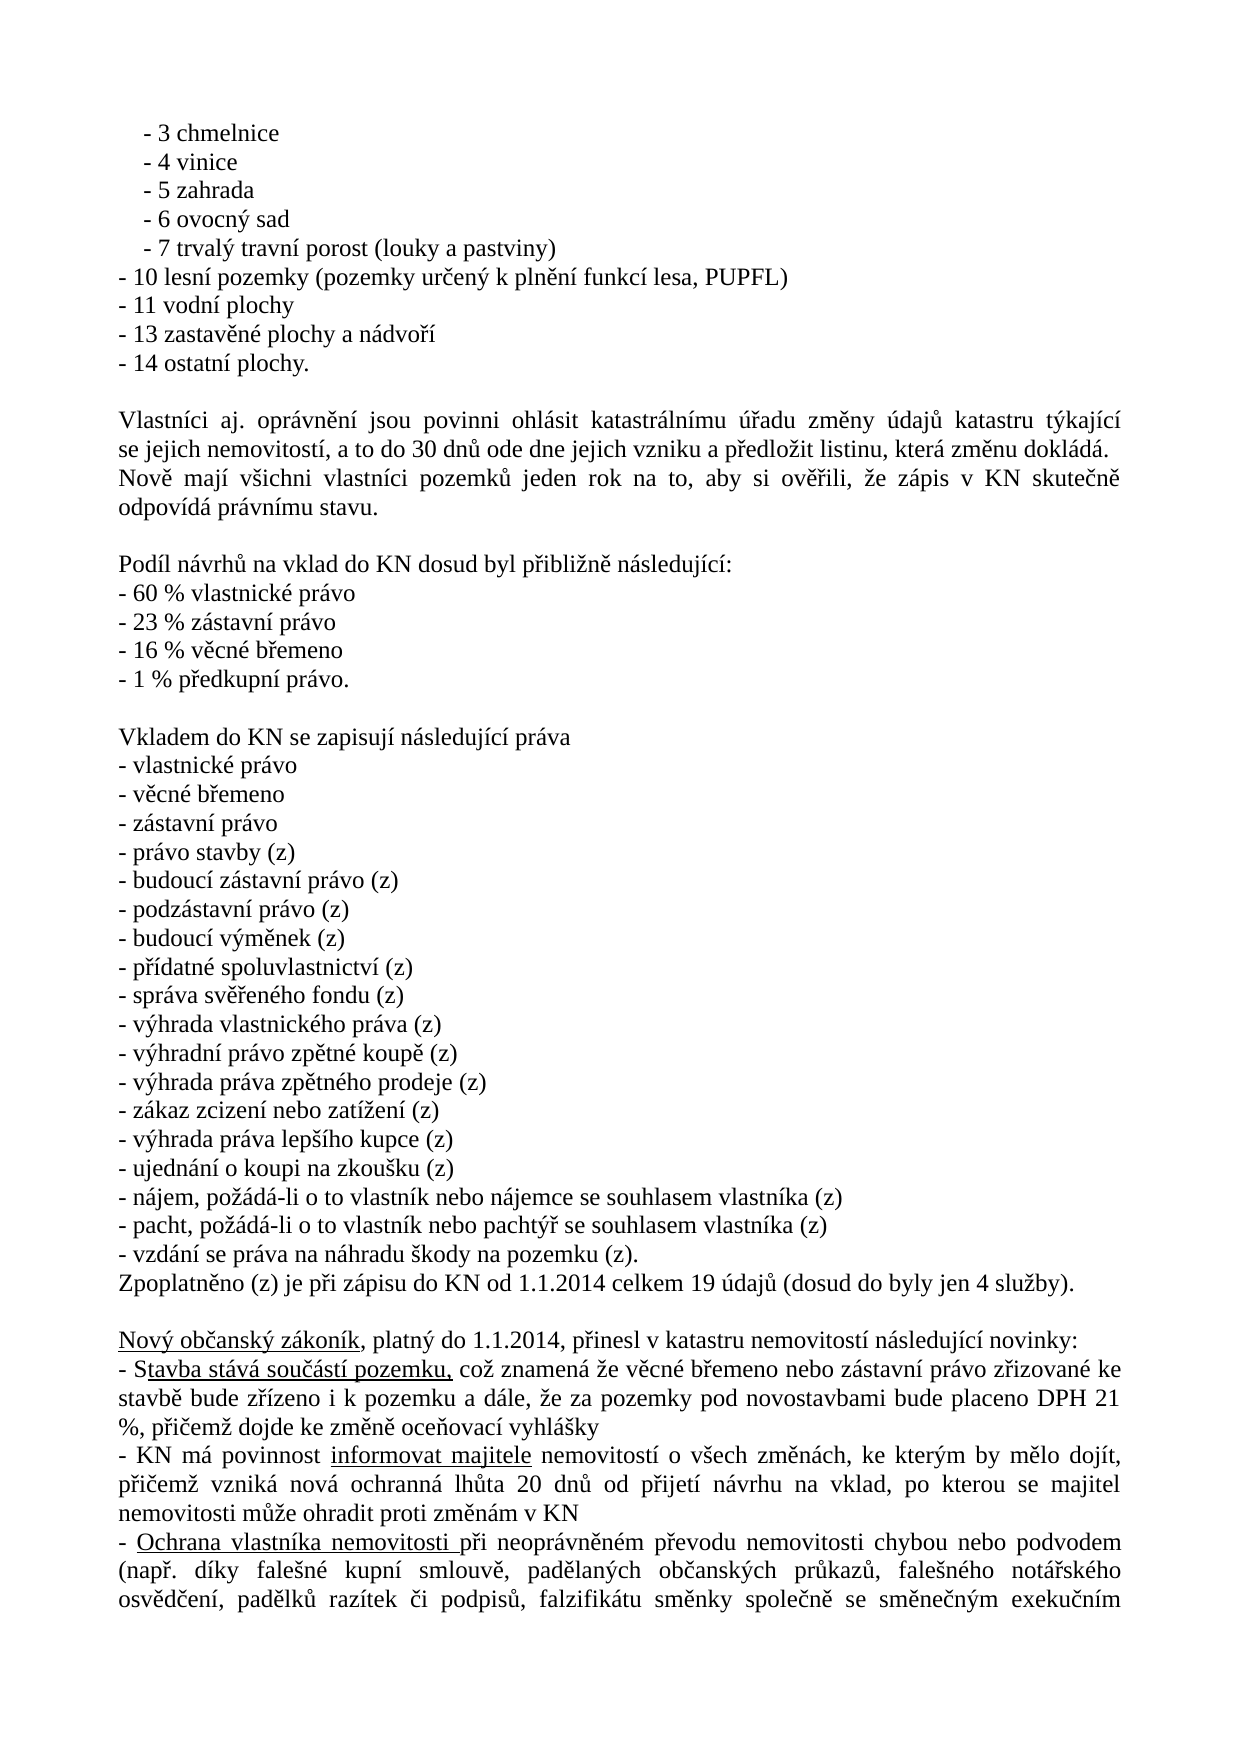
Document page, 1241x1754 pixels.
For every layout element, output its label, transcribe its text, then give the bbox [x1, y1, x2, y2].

list - zástavní právo [118, 808, 1122, 837]
list - 23 % zástavní právo [118, 607, 1122, 636]
list - 13 zastavěné plochy a nádvoří [118, 319, 1122, 348]
list - věcné břemeno [118, 779, 1122, 808]
list Zpoplatněno (z) je při zápisu do KN od 1.1.2014 celkem 19 údajů (dosud do byly jen 4 služby). [118, 1268, 1122, 1297]
list - budoucí zástavní právo (z) [118, 866, 1122, 894]
list - výhrada práva zpětného prodeje (z) [118, 1067, 1122, 1096]
list - 11 vodní plochy [118, 291, 1122, 319]
list - 14 ostatní plochy. [118, 348, 1122, 377]
list - 4 vinice [118, 147, 1122, 176]
list - právo stavby (z) [118, 837, 1122, 866]
list - ujednání o koupi na zkoušku (z) [118, 1153, 1122, 1182]
list - 7 trvalý travní porost (louky a pastviny) [118, 233, 1122, 262]
list - výhrada vlastnického práva (z) [118, 1009, 1122, 1038]
text Vkladem do KN se zapisují následující práva [118, 722, 1122, 751]
list - 3 chmelnice [118, 118, 1122, 147]
list - 1 % předkupní právo. [118, 664, 1122, 693]
list Nový občanský zákoník, platný do 1.1.2014, přinesl v katastru nemovitostí následující novinky: [118, 1326, 1122, 1354]
list - Stavba stává součástí pozemku, což znamená že věcné břemeno nebo zástavní právo zřizované ke stavbě bude zřízeno i k pozemku a dále, že za pozemky pod novostavbami bude placeno DPH 21 %, přičemž dojde ke změně oceňovací vyhlášky [118, 1354, 1122, 1441]
list - 16 % věcné břemeno [118, 636, 1122, 664]
list - výhradní právo zpětné koupě (z) [118, 1038, 1122, 1067]
list Vlastníci aj. oprávnění jsou povinni ohlásit katastrálnímu úřadu změny údajů katastru týkající se jejich nemovitostí, a to do 30 dnů ode dne jejich vzniku a předložit listinu, která změnu dokládá. [118, 406, 1122, 463]
list Nově mají všichni vlastníci pozemků jeden rok na to, aby si ověřili, že zápis v KN skutečně odpovídá právnímu stavu. [118, 463, 1122, 521]
list - zákaz zcizení nebo zatížení (z) [118, 1096, 1122, 1124]
list - 5 zahrada [118, 176, 1122, 204]
list - nájem, požádá-li o to vlastník nebo nájemce se souhlasem vlastníka (z) [118, 1182, 1122, 1211]
list - 10 lesní pozemky (pozemky určený k plnění funkcí lesa, PUPFL) [118, 262, 1122, 291]
list - pacht, požádá-li o to vlastník nebo pachtýř se souhlasem vlastníka (z) [118, 1211, 1122, 1239]
list - přídatné spoluvlastnictví (z) [118, 952, 1122, 981]
list Podíl návrhů na vklad do KN dosud byl přibližně následující: [118, 549, 1122, 578]
list - podzástavní právo (z) [118, 894, 1122, 923]
list - výhrada práva lepšího kupce (z) [118, 1124, 1122, 1153]
list - 6 ovocný sad [118, 204, 1122, 233]
list - budoucí výměnek (z) [118, 923, 1122, 952]
list - KN má povinnost informovat majitele nemovitostí o všech změnách, ke kterým by mělo dojít, přičemž vzniká nová ochranná lhůta 20 dnů od přijetí návrhu na vklad, po kterou se majitel nemovitosti může ohradit proti změnám v KN [118, 1441, 1122, 1527]
list - správa svěřeného fondu (z) [118, 981, 1122, 1009]
list - Ochrana vlastníka nemovitosti při neoprávněném převodu nemovitosti chybou nebo podvodem (např. díky falešné kupní smlouvě, padělaných občanských průkazů, falešného notářského osvědčení, padělků razítek či podpisů, falzifikátu směnky společně se směnečným exekučním [118, 1527, 1122, 1613]
list - vzdání se práva na náhradu škody na pozemku (z). [118, 1239, 1122, 1268]
text - vlastnické právo [118, 751, 1122, 779]
list - 60 % vlastnické právo [118, 578, 1122, 607]
